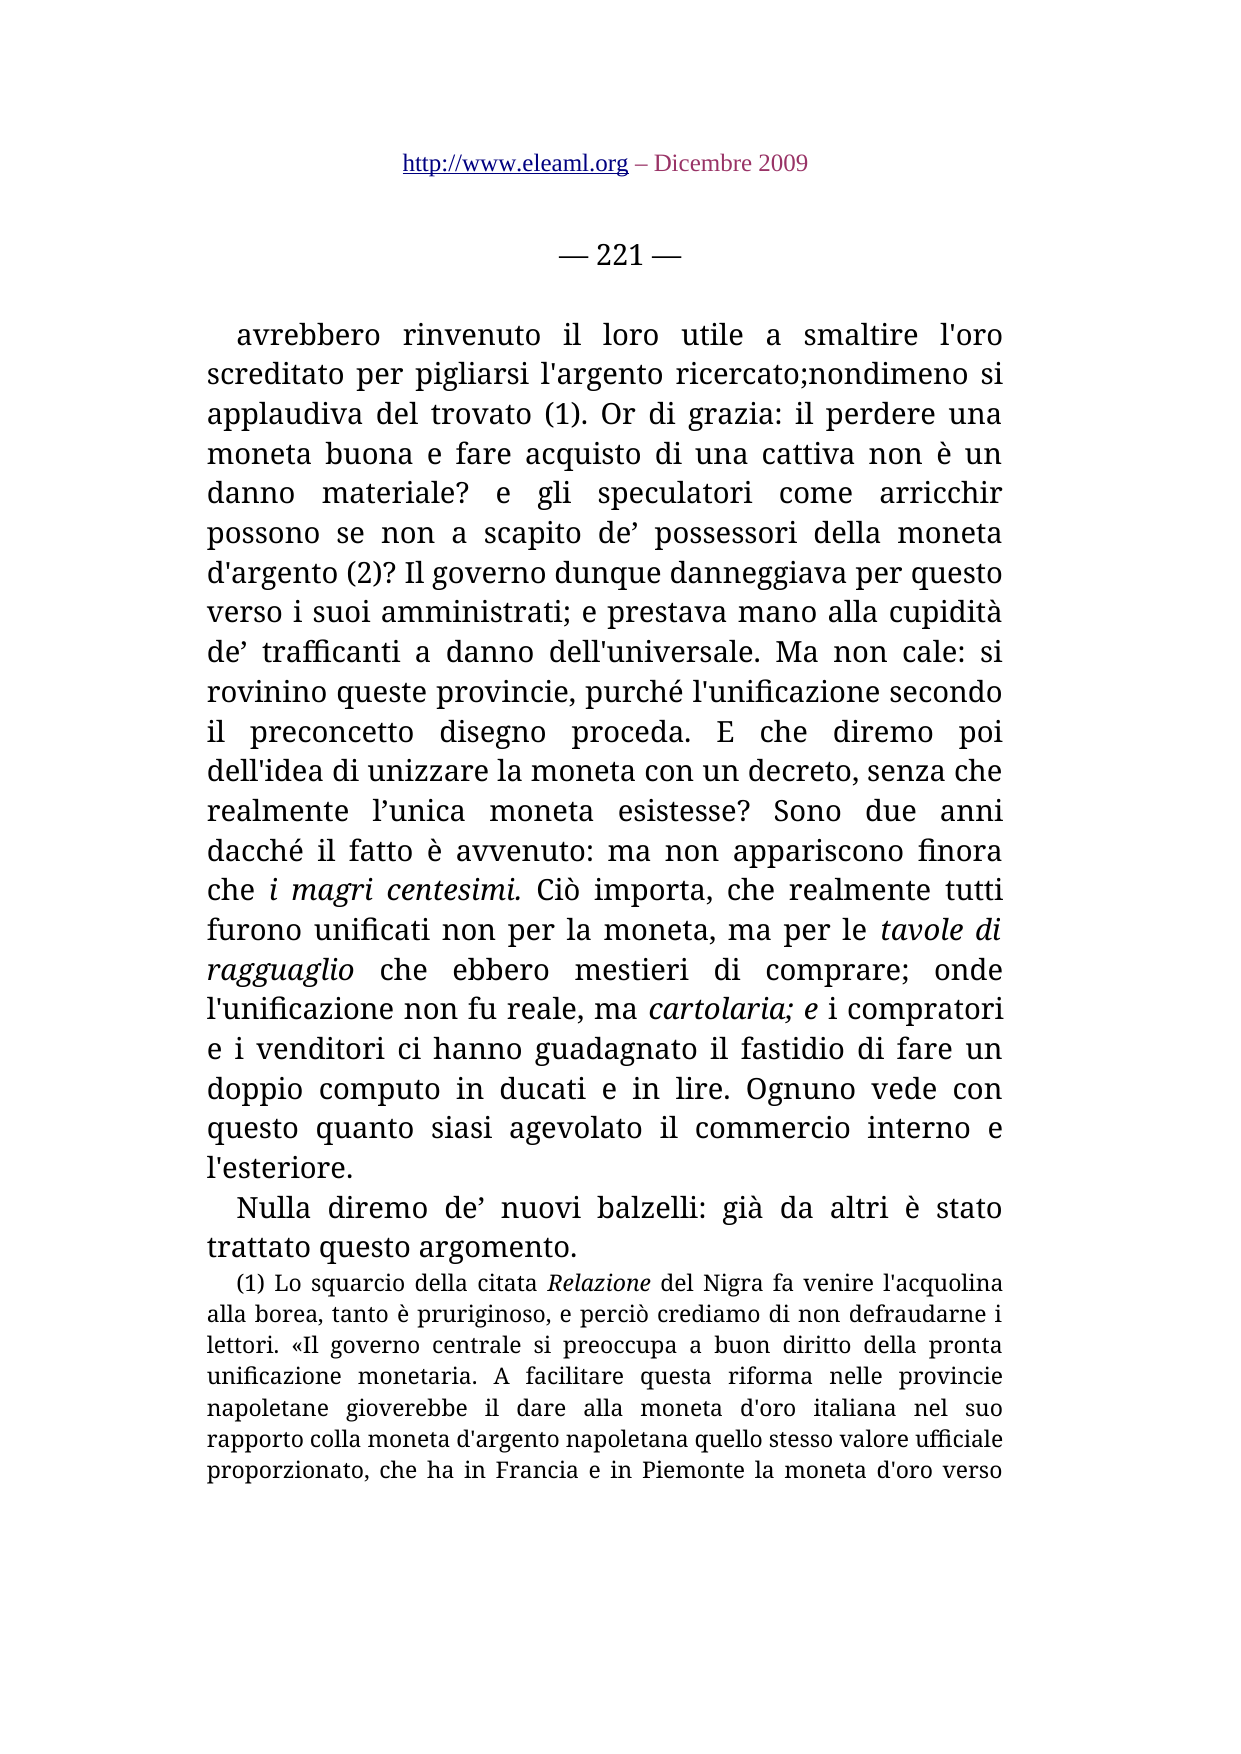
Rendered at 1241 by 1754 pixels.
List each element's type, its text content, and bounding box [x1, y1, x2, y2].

text — 221 — [207, 234, 1004, 274]
text Nulla diremo de’ nuovi balzelli: già da altri è stato trattato questo argomento. [207, 1187, 1004, 1266]
text (1) Lo squarcio della citata Relazione del Nigra fa venire l'acquolina alla borea, tanto è pruriginoso, e perciò crediamo di non defraudarne i lettori. «Il governo centrale si preoccupa a buon diritto della pronta unificazione monetaria. A facilitare questa riforma nelle provincie napoletane gioverebbe il dare alla moneta d'oro italiana nel suo rapporto colla moneta d'argento napoletana quello stesso valore ufficiale proporzionato, che ha in Francia e in Piemonte la moneta d'oro verso [207, 1266, 1004, 1485]
text avrebbero rinvenuto il loro utile a smaltire l'oro screditato per pigliarsi l'argento ricercato;nondimeno si applaudiva del trovato (1). Or di grazia: il perdere una moneta buona e fare acquisto di una cattiva non è un danno materiale? e gli speculatori come arricchir possono se non a scapito de’ possessori della moneta d'argento (2)? Il governo dunque danneggiava per questo verso i suoi amministrati; e prestava mano alla cupidità de’ trafficanti a danno dell'universale. Ma non cale: si rovinino queste provincie, purché l'unificazione secondo il preconcetto disegno proceda. E che diremo poi dell'idea di unizzare la moneta con un decreto, senza che realmente l’unica moneta esistesse? Sono due anni dacché il fatto è avvenuto: ma non appariscono finora che i magri centesimi. Ciò importa, che realmente tutti furono unificati non per la moneta, ma per le tavole di ragguaglio che ebbero mestieri di comprare; onde l'unificazione non fu reale, ma cartolaria; e i compratori e i venditori ci hanno guadagnato il fastidio di fare un doppio computo in ducati e in lire. Ognuno vede con questo quanto siasi agevolato il commercio interno e l'esteriore. [207, 314, 1004, 1187]
